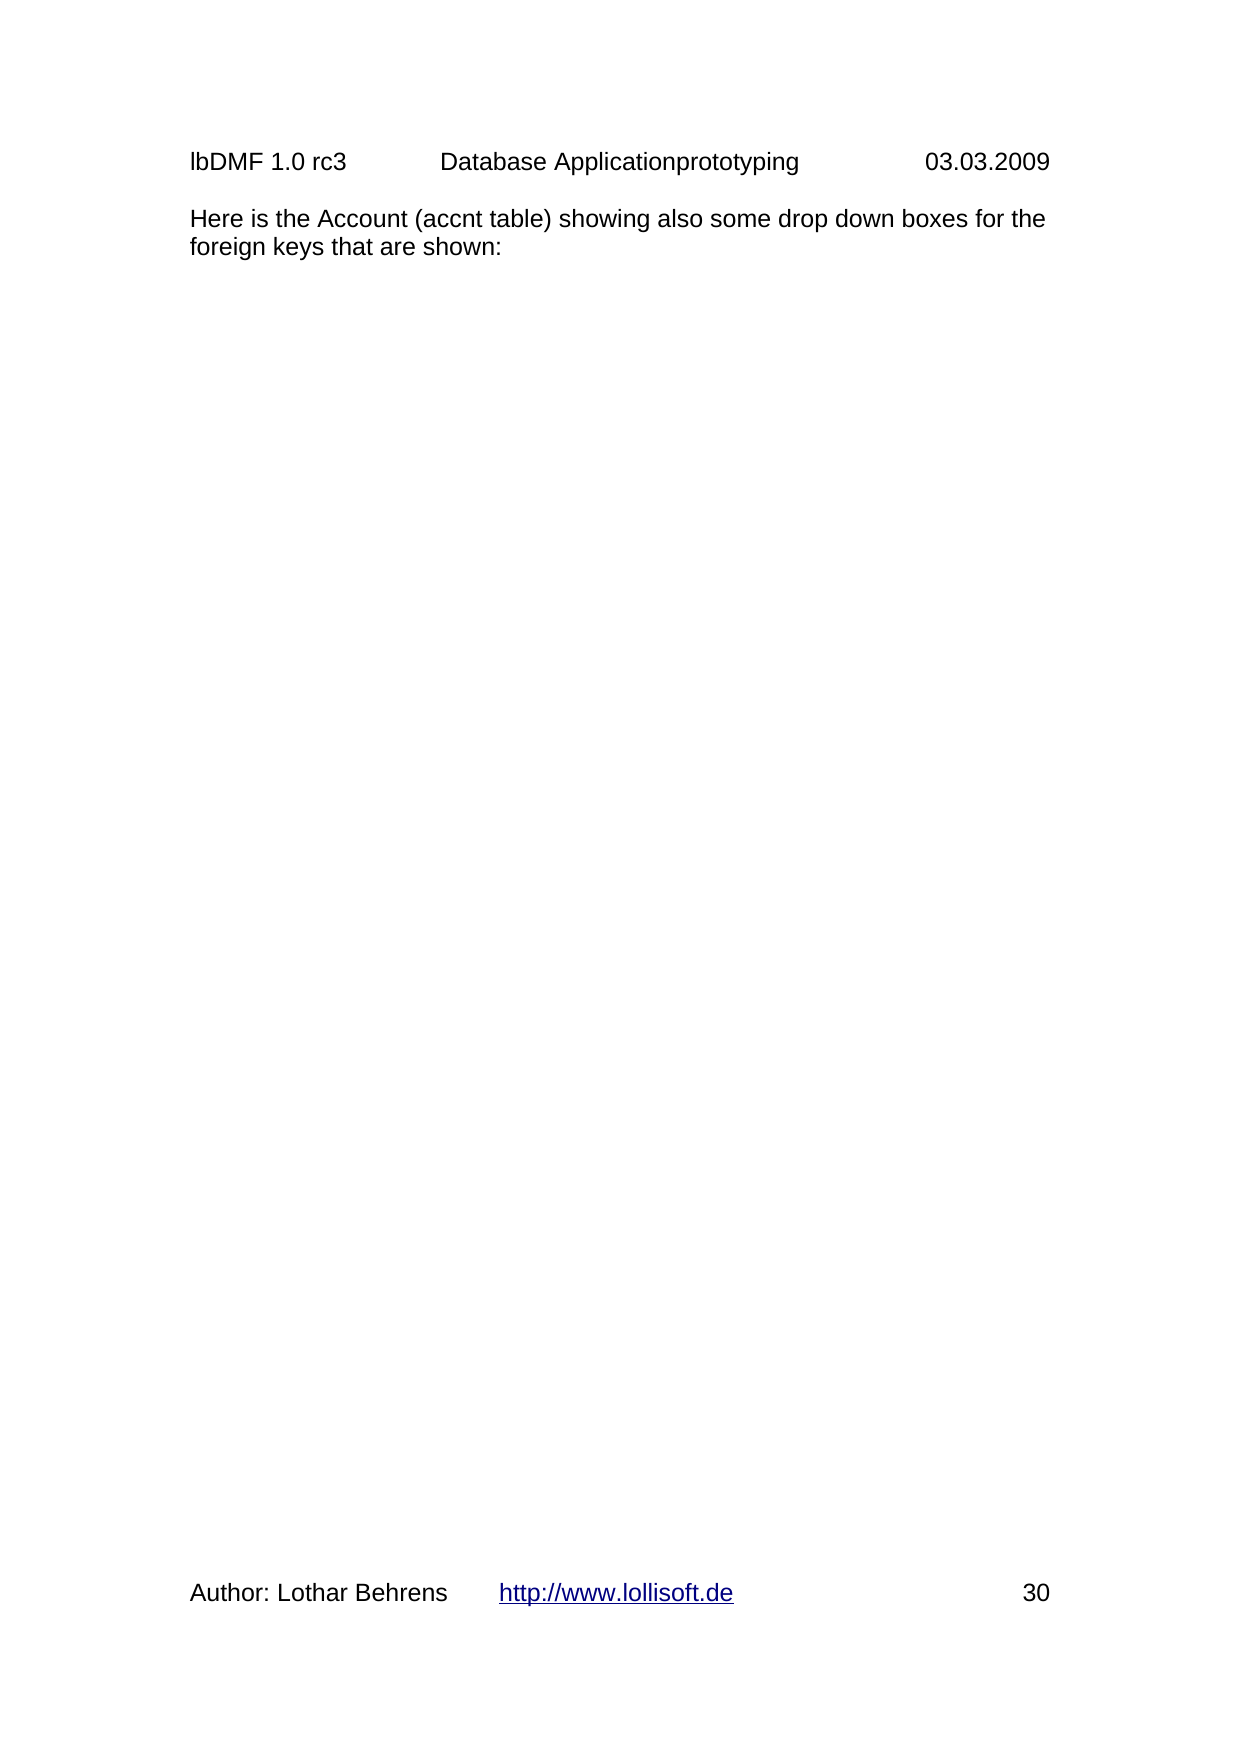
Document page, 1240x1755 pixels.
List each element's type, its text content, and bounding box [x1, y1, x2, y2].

text Here is the Account (accnt table) showing also some drop down boxes for the foreign keys that are shown: [189, 205, 1050, 261]
